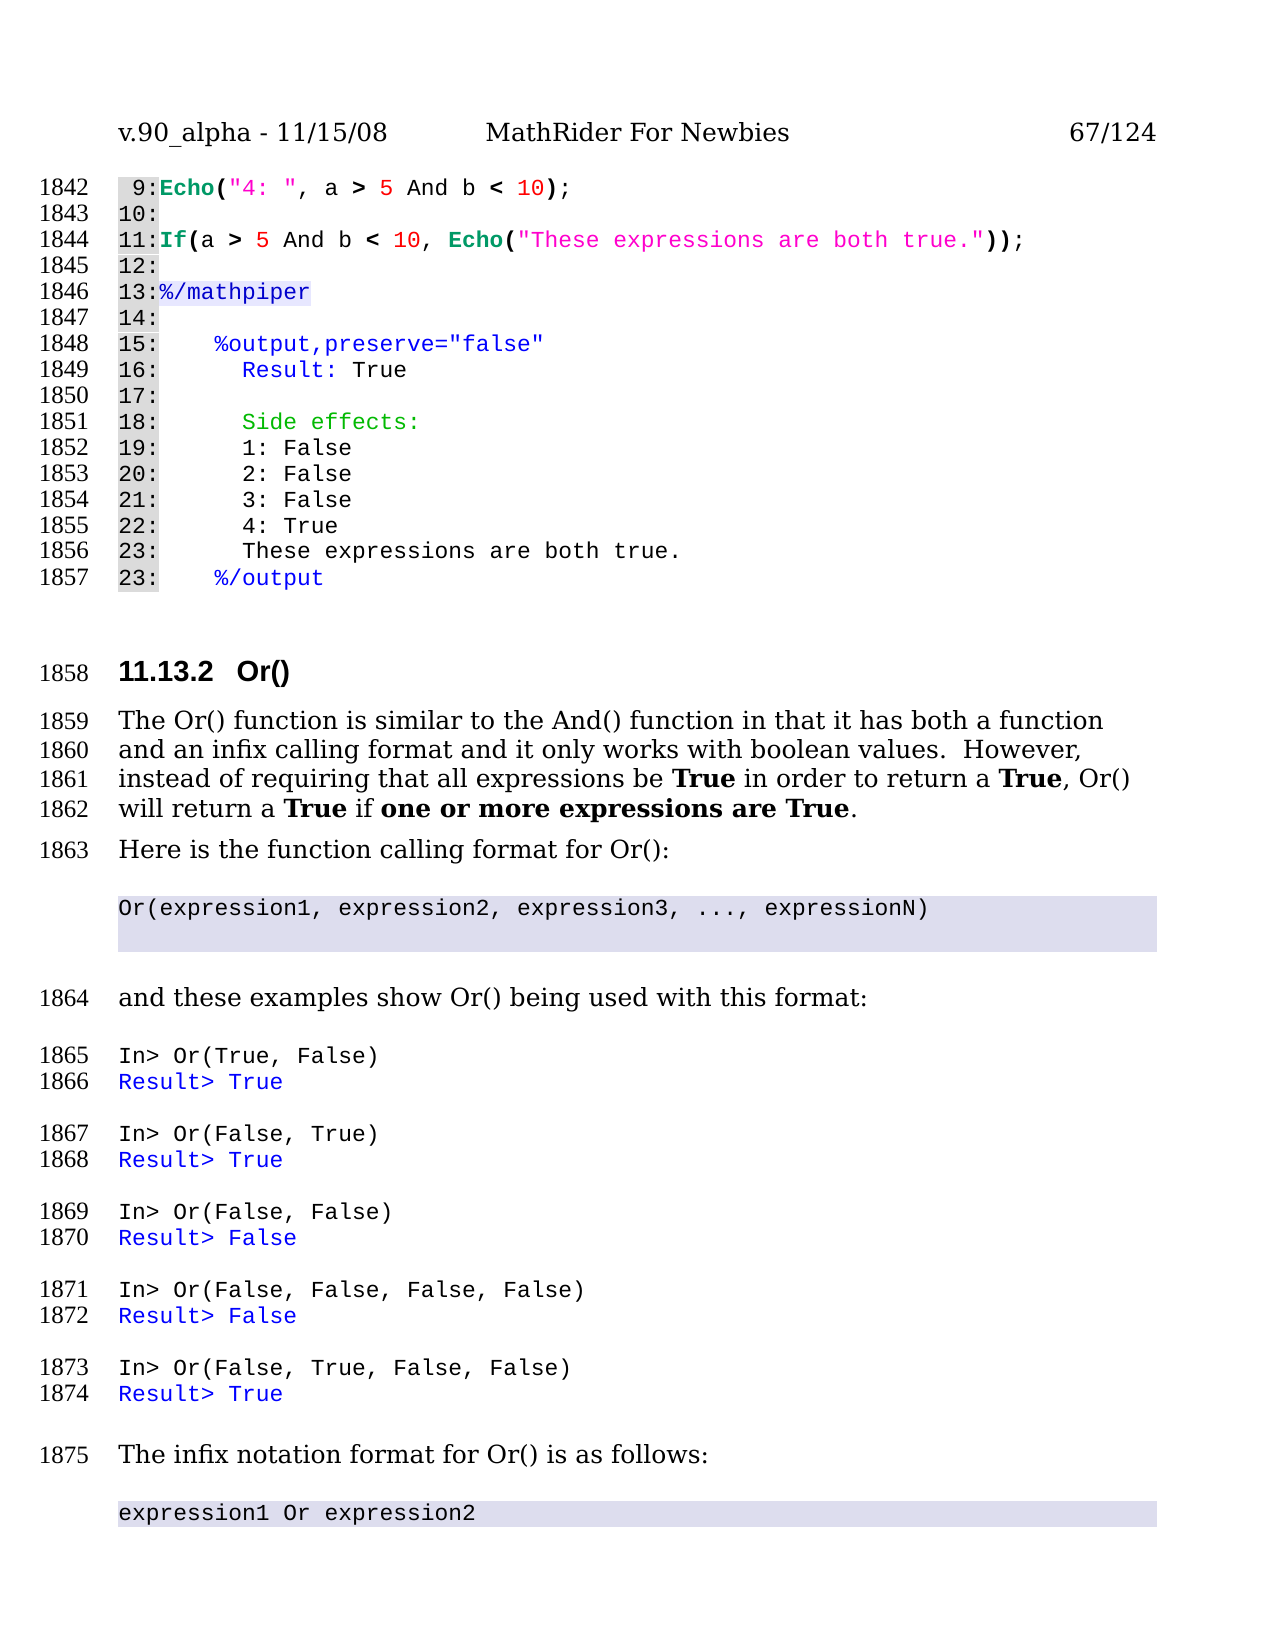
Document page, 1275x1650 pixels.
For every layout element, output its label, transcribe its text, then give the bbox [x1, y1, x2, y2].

text 18: Side effects: [118, 410, 1157, 436]
text In> Or(False, True) [118, 1122, 1157, 1148]
text 23: %/output [118, 566, 1157, 592]
subtitle Or() [118, 654, 1157, 688]
text 16: Result: True [118, 358, 1157, 384]
text 22: 4: True [118, 514, 1157, 540]
text In> Or(False, False, False, False) [118, 1278, 1157, 1304]
table_header Or(expression1, expression2, expression3, ..., expressionN) [118, 896, 1157, 952]
text 23: These expressions are both true. [118, 540, 1157, 566]
text Result> True [118, 1148, 1157, 1174]
text Result> False [118, 1226, 1157, 1252]
text Here is the function calling format for Or(): [118, 835, 1157, 864]
text Result> False [118, 1304, 1157, 1330]
text Result> True [118, 1382, 1157, 1408]
text 13:%/mathpiper [118, 281, 1157, 306]
text 10: [118, 203, 1157, 229]
text In> Or(False, False) [118, 1200, 1157, 1226]
text In> Or(True, False) [118, 1045, 1157, 1071]
text 17: [118, 384, 1157, 410]
text Result> True [118, 1071, 1157, 1097]
text 19: 1: False [118, 436, 1157, 462]
text In> Or(False, True, False, False) [118, 1356, 1157, 1382]
text 11:If(a > 5 And b < 10, Echo("These expressions are both true.")); [118, 229, 1157, 254]
text The infix notation format for Or() is as follows: [118, 1440, 1157, 1469]
text 9:Echo("4: ", a > 5 And b < 10); [118, 177, 1157, 203]
text 12: [118, 254, 1157, 281]
text 14: [118, 306, 1157, 332]
text and these examples show Or() being used with this format: [118, 983, 1157, 1013]
table_header expression1 Or expression2 [118, 1501, 1157, 1527]
text The Or() function is similar to the And() function in that it has both a function and an infix calling format and it only works with boolean values. However, instead of requiring that all expressions be True in order to return a True, Or() will return a True if one or more expressions are True. [118, 706, 1157, 823]
text 21: 3: False [118, 488, 1157, 514]
text 20: 2: False [118, 462, 1157, 488]
text 15: %output,preserve="false" [118, 332, 1157, 358]
